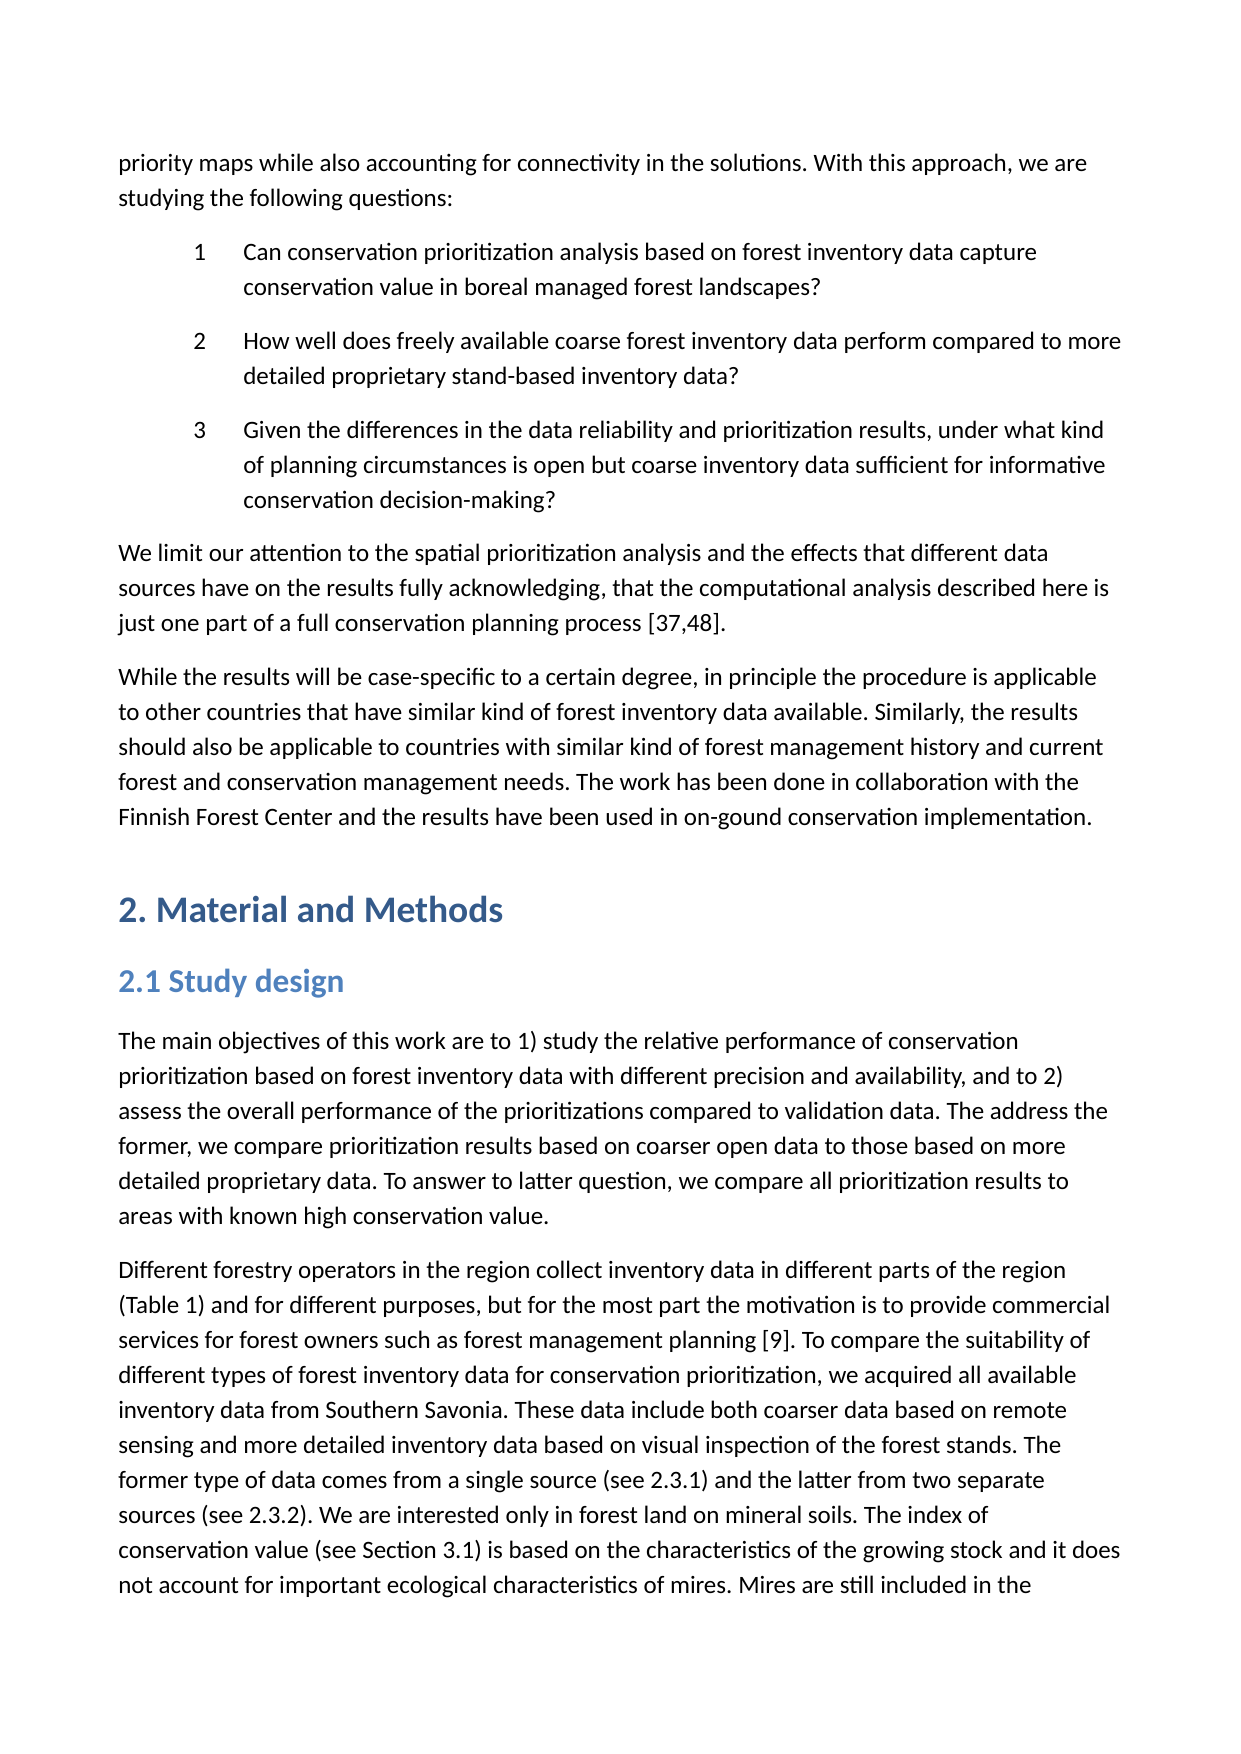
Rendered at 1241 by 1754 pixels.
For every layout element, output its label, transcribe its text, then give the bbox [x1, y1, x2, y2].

text While the results will be case-specific to a certain degree, in principle the procedure is applicable to other countries that have similar kind of forest inventory data available. Similarly, the results should also be applicable to countries with similar kind of forest management history and current forest and conservation management needs. The work has been done in collaboration with the Finnish Forest Center and the results have been used in on-gound conservation implementation. [118, 661, 1122, 832]
list Given the differences in the data reliability and prioritization results, under what kind of planning circumstances is open but coarse inventory data sufficient for informative conservation decision-making? [193, 414, 1122, 514]
text We limit our attention to the spatial prioritization analysis and the effects that different data sources have on the results fully acknowledging, that the computational analysis described here is just one part of a full conservation planning process [37,48]⁠. [118, 538, 1122, 638]
text Different forestry operators in the region collect inventory data in different parts of the region (Table 1) and for different purposes, but for the most part the motivation is to provide commercial services for forest owners such as forest management planning [9]. To compare the suitability of different types of forest inventory data for conservation prioritization, we acquired all available inventory data from Southern Savonia. These data include both coarser data based on remote sensing and more detailed inventory data based on visual inspection of the forest stands. The former type of data comes from a single source (see 2.3.1) and the latter from two separate sources (see 2.3.2). We are interested only in forest land on mineral soils. The index of conservation value (see Section 3.1) is based on the characteristics of the growing stock and it does not account for important ecological characteristics of mires. Mires are still included in the [118, 1254, 1122, 1600]
subtitle 2. Material and Methods [118, 886, 1122, 932]
list How well does freely available coarse forest inventory data perform compared to more detailed proprietary stand-based inventory data? [193, 325, 1122, 391]
text The main objectives of this work are to 1) study the relative performance of conservation prioritization based on forest inventory data with different precision and availability, and to 2) assess the overall performance of the prioritizations compared to validation data. The address the former, we compare prioritization results based on coarser open data to those based on more detailed proprietary data. To answer to latter question, we compare all prioritization results to areas with known high conservation value. [118, 1025, 1122, 1231]
list Can conservation prioritization analysis based on forest inventory data capture conservation value in boreal managed forest landscapes? [193, 236, 1122, 302]
subtitle 2.1 Study design [118, 960, 1122, 1001]
text priority maps while also accounting for connectivity in the solutions. With this approach, we are studying the following questions: [118, 148, 1122, 213]
